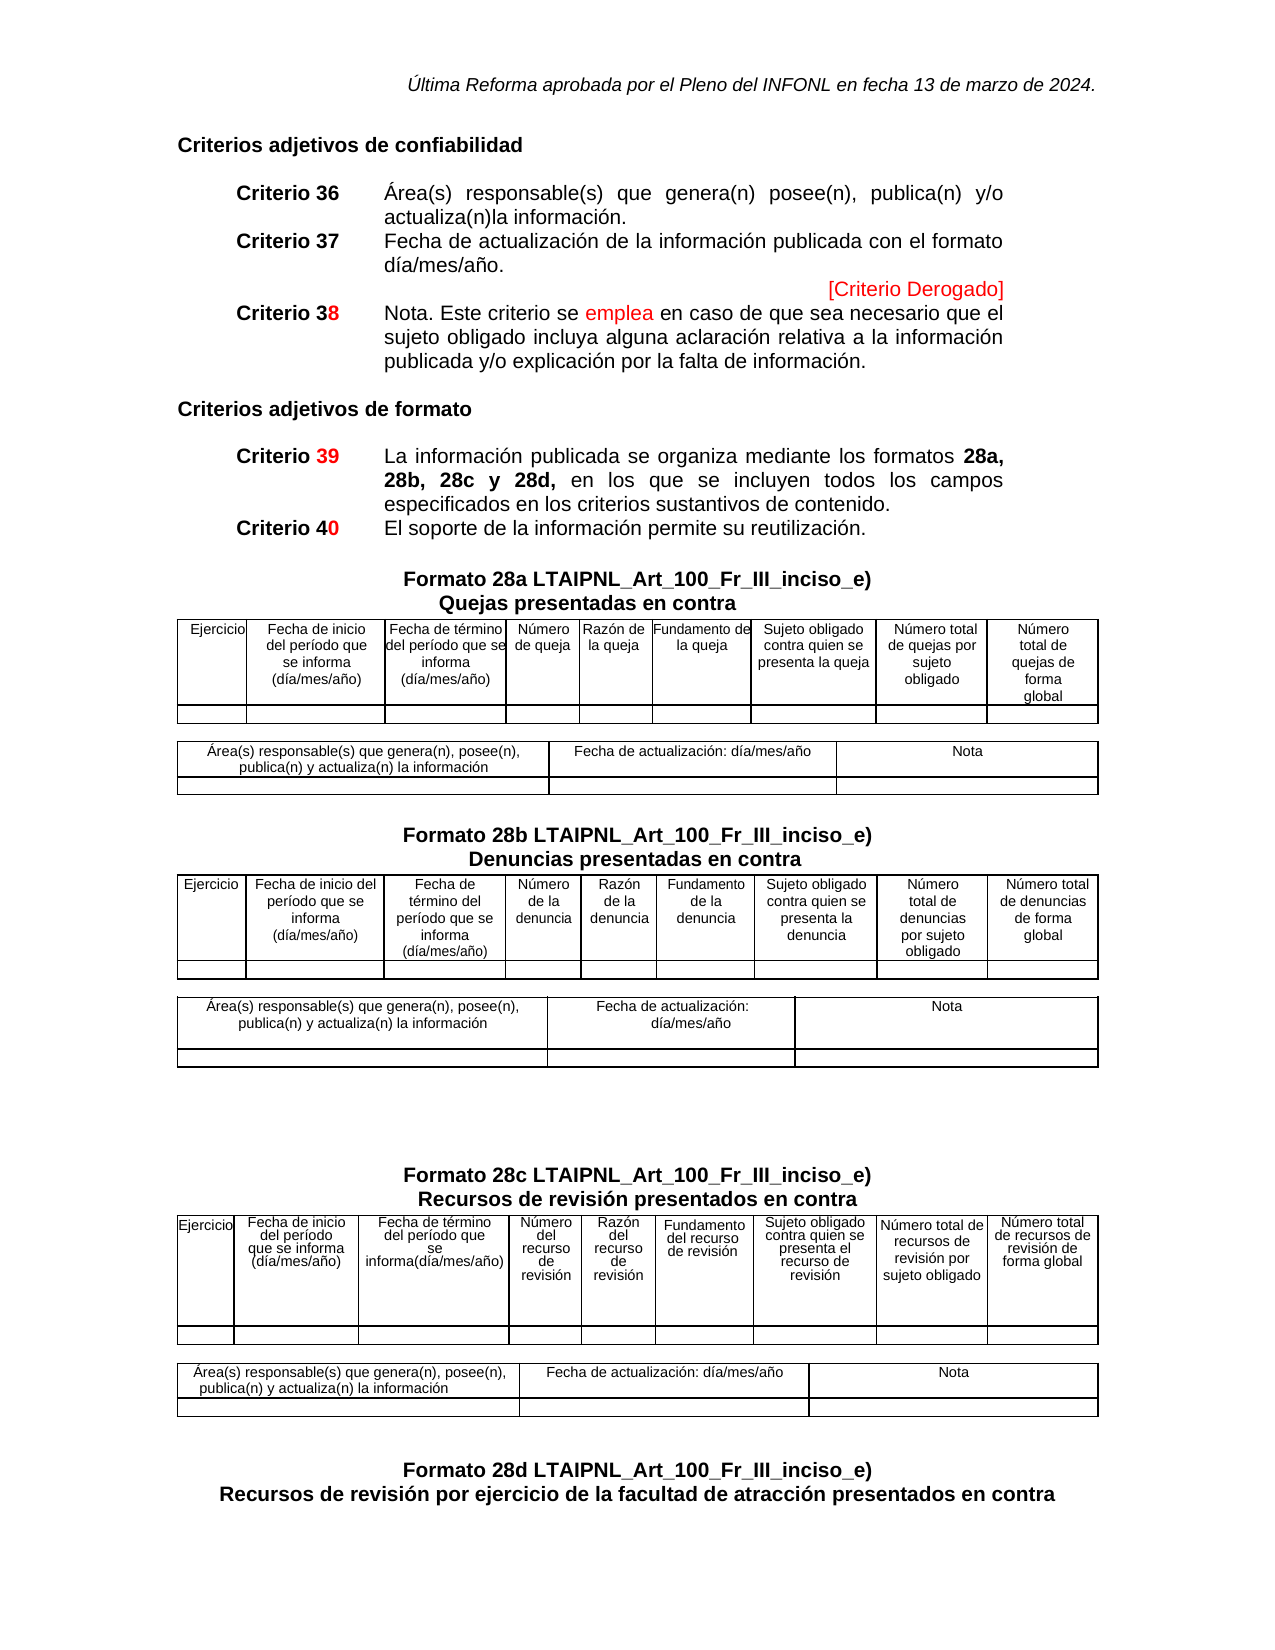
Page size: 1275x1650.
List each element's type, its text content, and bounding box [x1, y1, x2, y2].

table_header Fundamento de la denuncia [657, 876, 754, 960]
table_header Fecha de inicio del período que se informa (día/mes/año) [247, 620, 384, 704]
text [Criterio Derogado] [236, 277, 1004, 301]
table_header Fecha de actualización: día/mes/año [550, 742, 836, 776]
table_cell [359, 1327, 508, 1343]
table_cell [837, 778, 1097, 794]
table_header Número de queja [507, 620, 579, 704]
table_header Fecha de término del período que se informa (día/mes/año) [385, 876, 505, 960]
text Criterio 36 Área(s) responsable(s) que genera(n) posee(n), publica(n) y/o actualiza(n)la información. [236, 181, 1004, 229]
text Criterios adjetivos de formato [177, 396, 1098, 420]
table_cell [247, 706, 384, 722]
table_header Fecha de inicio del período que se informa (día/mes/año) [247, 876, 383, 960]
text Quejas presentadas en contra [177, 591, 998, 615]
table_header Número total de recursos de revisión de forma global [988, 1216, 1097, 1325]
table_cell [810, 1399, 1097, 1416]
table_cell [580, 706, 652, 722]
table_header Razón de la denuncia [582, 876, 656, 960]
text Formato 28d LTAIPNL_Art_100_Fr_III_inciso_e) [177, 1458, 1098, 1482]
table_header Ejercicio [178, 876, 245, 960]
text Criterios adjetivos de confiabilidad [177, 133, 1098, 157]
table_header Número total de quejas de forma global [988, 620, 1097, 704]
table_header Fecha de actualización: día/mes/año [548, 998, 794, 1048]
table_cell [386, 706, 505, 722]
text Criterio 39 La información publicada se organiza mediante los formatos 28a, 28b, 28c y 28d, en los que se incluyen todos los campos especificados en los criterios sustantivos de contenido. [236, 444, 1004, 516]
table_cell [877, 706, 986, 722]
table_header Fecha de inicio del período que se informa (día/mes/año) [235, 1216, 358, 1325]
text Recursos de revisión por ejercicio de la facultad de atracción presentados en contra [177, 1482, 1098, 1506]
table_cell [178, 1399, 519, 1416]
table_header Área(s) responsable(s) que genera(n), posee(n), publica(n) y actualiza(n) la información [178, 998, 547, 1048]
text Criterio 37 Fecha de actualización de la información publicada con el formato día/mes/año. [236, 229, 1004, 277]
table_cell [988, 1327, 1097, 1343]
table_cell [247, 961, 383, 978]
table_header Sujeto obligado contra quien se presenta la queja [752, 620, 875, 704]
table_cell [550, 778, 836, 794]
table_header Sujeto obligado contra quien se presenta el recurso de revisión [754, 1216, 876, 1325]
table_header Número de la denuncia [506, 876, 580, 960]
table_header Fecha de término del período que se informa(día/mes/año) [359, 1216, 508, 1325]
table_cell [385, 961, 505, 978]
table_cell [178, 1327, 233, 1343]
table_cell [754, 1327, 876, 1343]
table_cell [178, 706, 246, 722]
table_cell [657, 961, 754, 978]
table_cell [988, 961, 1097, 978]
table_header Fecha de actualización: día/mes/año [520, 1364, 808, 1397]
table_header Número total de denuncias por sujeto obligado [878, 876, 987, 960]
table_cell [796, 1050, 1097, 1066]
table_cell [656, 1327, 753, 1343]
text Formato 28b LTAIPNL_Art_100_Fr_III_inciso_e) [177, 823, 1098, 847]
table_cell [653, 706, 750, 722]
table_cell [235, 1327, 358, 1343]
table_cell [506, 961, 580, 978]
table_header Número total de denuncias de forma global [988, 876, 1097, 960]
text Denuncias presentadas en contra [177, 847, 1093, 871]
table_cell [548, 1050, 794, 1066]
table_header Número total de quejas por sujeto obligado [877, 620, 986, 704]
text Recursos de revisión presentados en contra [177, 1187, 1098, 1211]
text Formato 28c LTAIPNL_Art_100_Fr_III_inciso_e) [177, 1163, 1098, 1187]
table_header Fecha de término del período que se informa (día/mes/año) [386, 620, 505, 704]
table_header Ejercicio [178, 620, 246, 704]
table_header Fundamento de la queja [653, 620, 750, 704]
table_header Razón de la queja [580, 620, 652, 704]
text Criterio 40 El soporte de la información permite su reutilización. [236, 516, 1004, 540]
table_header Nota [810, 1364, 1097, 1397]
table_cell [755, 961, 876, 978]
table_header Sujeto obligado contra quien se presenta la denuncia [755, 876, 876, 960]
table_cell [582, 1327, 655, 1343]
text Formato 28a LTAIPNL_Art_100_Fr_III_inciso_e) [177, 567, 1098, 591]
table_cell [752, 706, 875, 722]
table_cell [507, 706, 579, 722]
table_header Nota [796, 998, 1097, 1048]
table_header Nota [837, 742, 1097, 776]
table_header Número del recurso de revisión [510, 1216, 581, 1325]
table_header Área(s) responsable(s) que genera(n), posee(n), publica(n) y actualiza(n) la información [178, 1364, 519, 1397]
table_cell [878, 961, 987, 978]
table_header Razón del recurso de revisión [582, 1216, 655, 1325]
table_cell [510, 1327, 581, 1343]
table_cell [988, 706, 1097, 722]
table_cell [178, 778, 548, 794]
table_header Ejercicio [178, 1216, 233, 1325]
table_cell [178, 961, 245, 978]
table_header Área(s) responsable(s) que genera(n), posee(n), publica(n) y actualiza(n) la información [178, 742, 548, 776]
table_header Fundamento del recurso de revisión [656, 1216, 753, 1325]
table_header Número total de recursos de revisión por sujeto obligado [877, 1216, 987, 1325]
table_cell [877, 1327, 987, 1343]
text Criterio 38 Nota. Este criterio se emplea en caso de que sea necesario que el sujeto obligado incluya alguna aclaración relativa a la información publicada y/o explicación por la falta de información. [236, 301, 1004, 372]
table_cell [582, 961, 656, 978]
table_cell [178, 1050, 547, 1066]
table_cell [520, 1399, 808, 1416]
